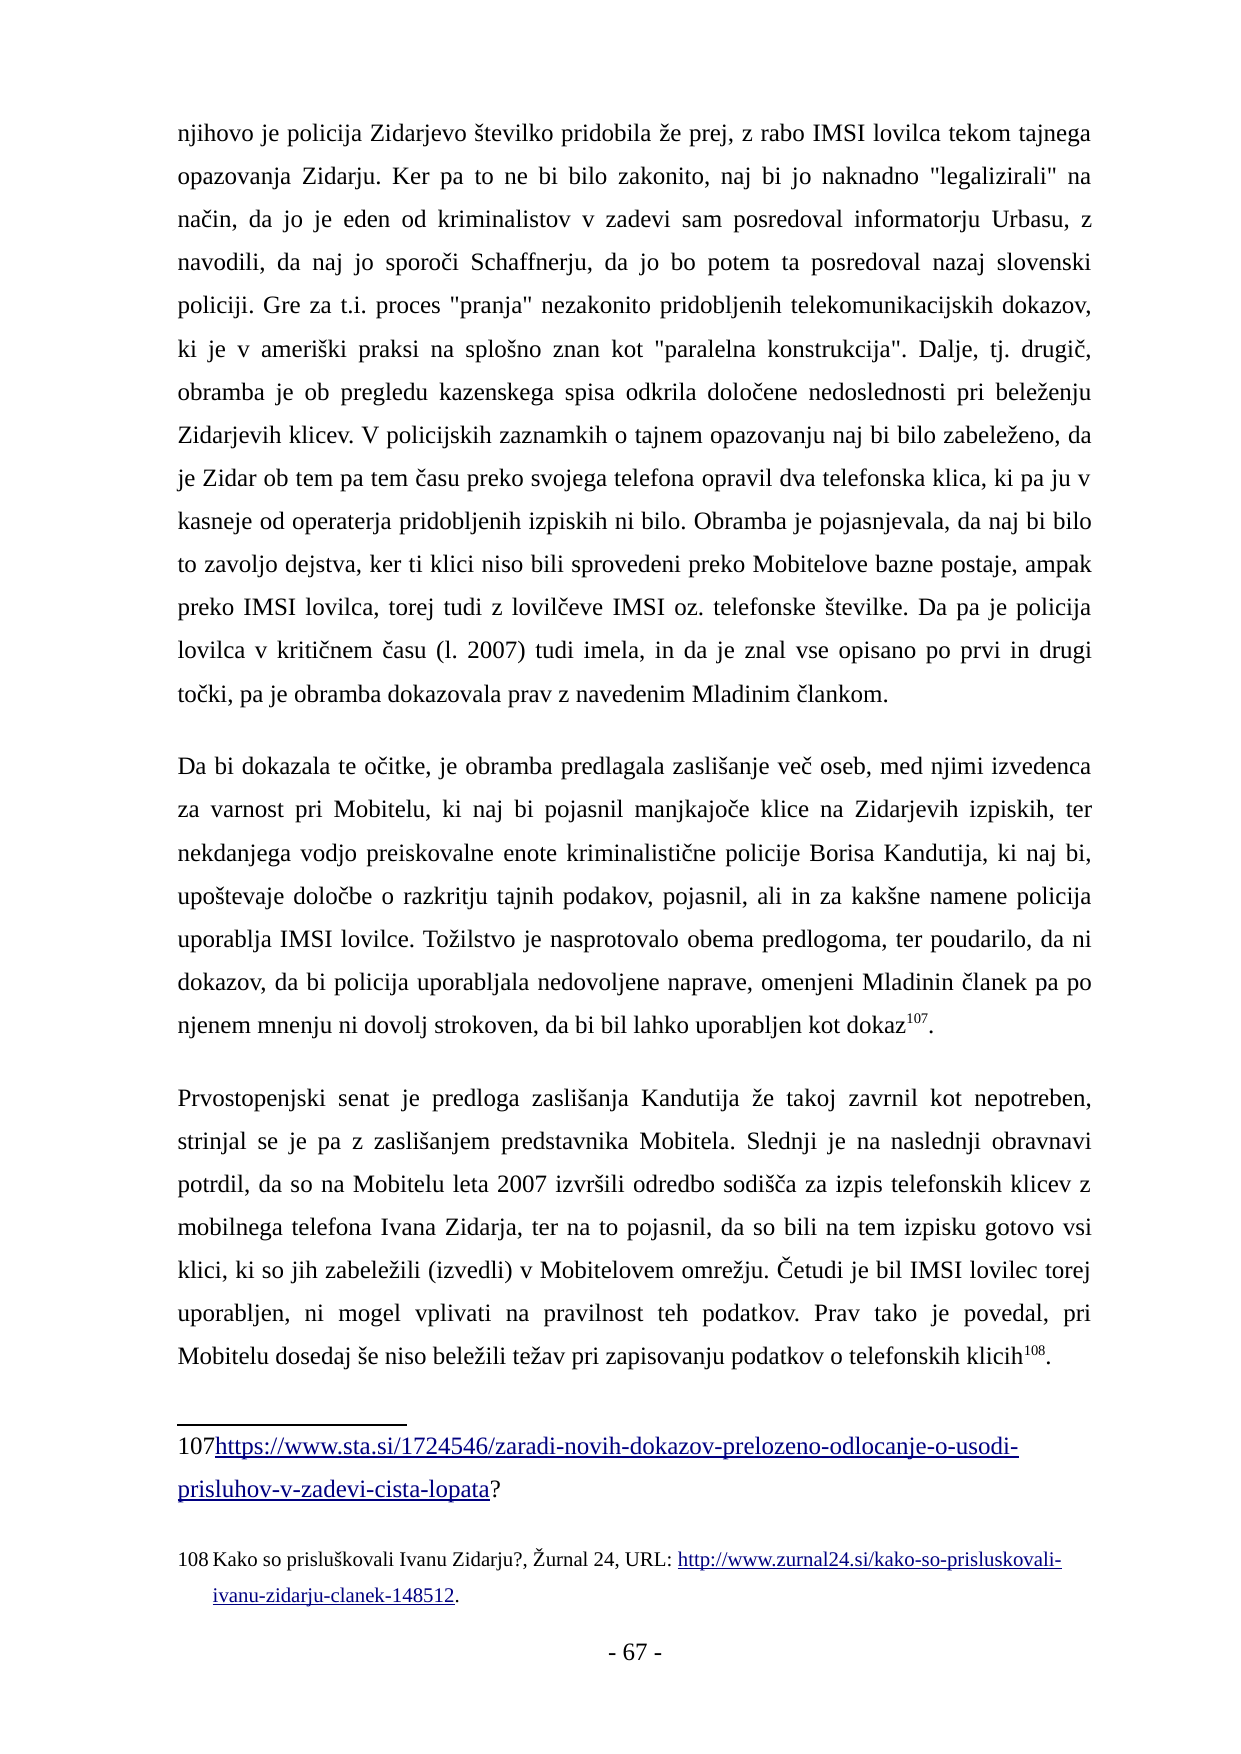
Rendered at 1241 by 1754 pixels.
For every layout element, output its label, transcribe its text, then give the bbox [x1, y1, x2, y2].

text njihovo je policija Zidarjevo številko pridobila že prej, z rabo IMSI lovilca tekom tajnega opazovanja Zidarju. Ker pa to ne bi bilo zakonito, naj bi jo naknadno "legalizirali" na način, da jo je eden od kriminalistov v zadevi sam posredoval informatorju Urbasu, z navodili, da naj jo sporoči Schaffnerju, da jo bo potem ta posredoval nazaj slovenski policiji. Gre za t.i. proces "pranja" nezakonito pridobljenih telekomunikacijskih dokazov, ki je v ameriški praksi na splošno znan kot "paralelna konstrukcija". Dalje, tj. drugič, obramba je ob pregledu kazenskega spisa odkrila določene nedoslednosti pri beleženju Zidarjevih klicev. V policijskih zaznamkih o tajnem opazovanju naj bi bilo zabeleženo, da je Zidar ob tem pa tem času preko svojega telefona opravil dva telefonska klica, ki pa ju v kasneje od operaterja pridobljenih izpiskih ni bilo. Obramba je pojasnjevala, da naj bi bilo to zavoljo dejstva, ker ti klici niso bili sprovedeni preko Mobitelove bazne postaje, ampak preko IMSI lovilca, torej tudi z lovilčeve IMSI oz. telefonske številke. Da pa je policija lovilca v kritičnem času (l. 2007) tudi imela, in da je znal vse opisano po prvi in drugi točki, pa je obramba dokazovala prav z navedenim Mladinim člankom. [177, 118, 1093, 707]
text Prvostopenjski senat je predloga zaslišanja Kandutija že takoj zavrnil kot nepotreben, strinjal se je pa z zaslišanjem predstavnika Mobitela. Slednji je na naslednji obravnavi potrdil, da so na Mobitelu leta 2007 izvršili odredbo sodišča za izpis telefonskih klicev z mobilnega telefona Ivana Zidarja, ter na to pojasnil, da so bili na tem izpisku gotovo vsi klici, ki so jih zabeležili (izvedli) v Mobitelovem omrežju. Četudi je bil IMSI lovilec torej uporabljen, ni mogel vplivati na pravilnost teh podatkov. Prav tako je povedal, pri Mobitelu dosedaj še niso beležili težav pri zapisovanju podatkov o telefonskih klicih. [177, 1083, 1093, 1370]
text Da bi dokazala te očitke, je obramba predlagala zaslišanje več oseb, med njimi izvedenca za varnost pri Mobitelu, ki naj bi pojasnil manjkajoče klice na Zidarjevih izpiskih, ter nekdanjega vodjo preiskovalne enote kriminalistične policije Borisa Kandutija, ki naj bi, upoštevaje določbe o razkritju tajnih podakov, pojasnil, ali in za kakšne namene policija uporablja IMSI lovilce. Tožilstvo je nasprotovalo obema predlogoma, ter poudarilo, da ni dokazov, da bi policija uporabljala nedovoljene naprave, omenjeni Mladinin članek pa po njenem mnenju ni dovolj strokoven, da bi bil lahko uporabljen kot dokaz. [177, 751, 1093, 1039]
text https://www.sta.si/1724546/zaradi-novih-dokazov-prelozeno-odlocanje-o-usodi-prisluhov-v-zadevi-cista-lopata? [177, 1431, 1093, 1503]
text Kako so prisluškovali Ivanu Zidarju?, Žurnal 24, URL: http://www.zurnal24.si/kako-so-prisluskovali-ivanu-zidarju-clanek-148512. [177, 1547, 1093, 1607]
